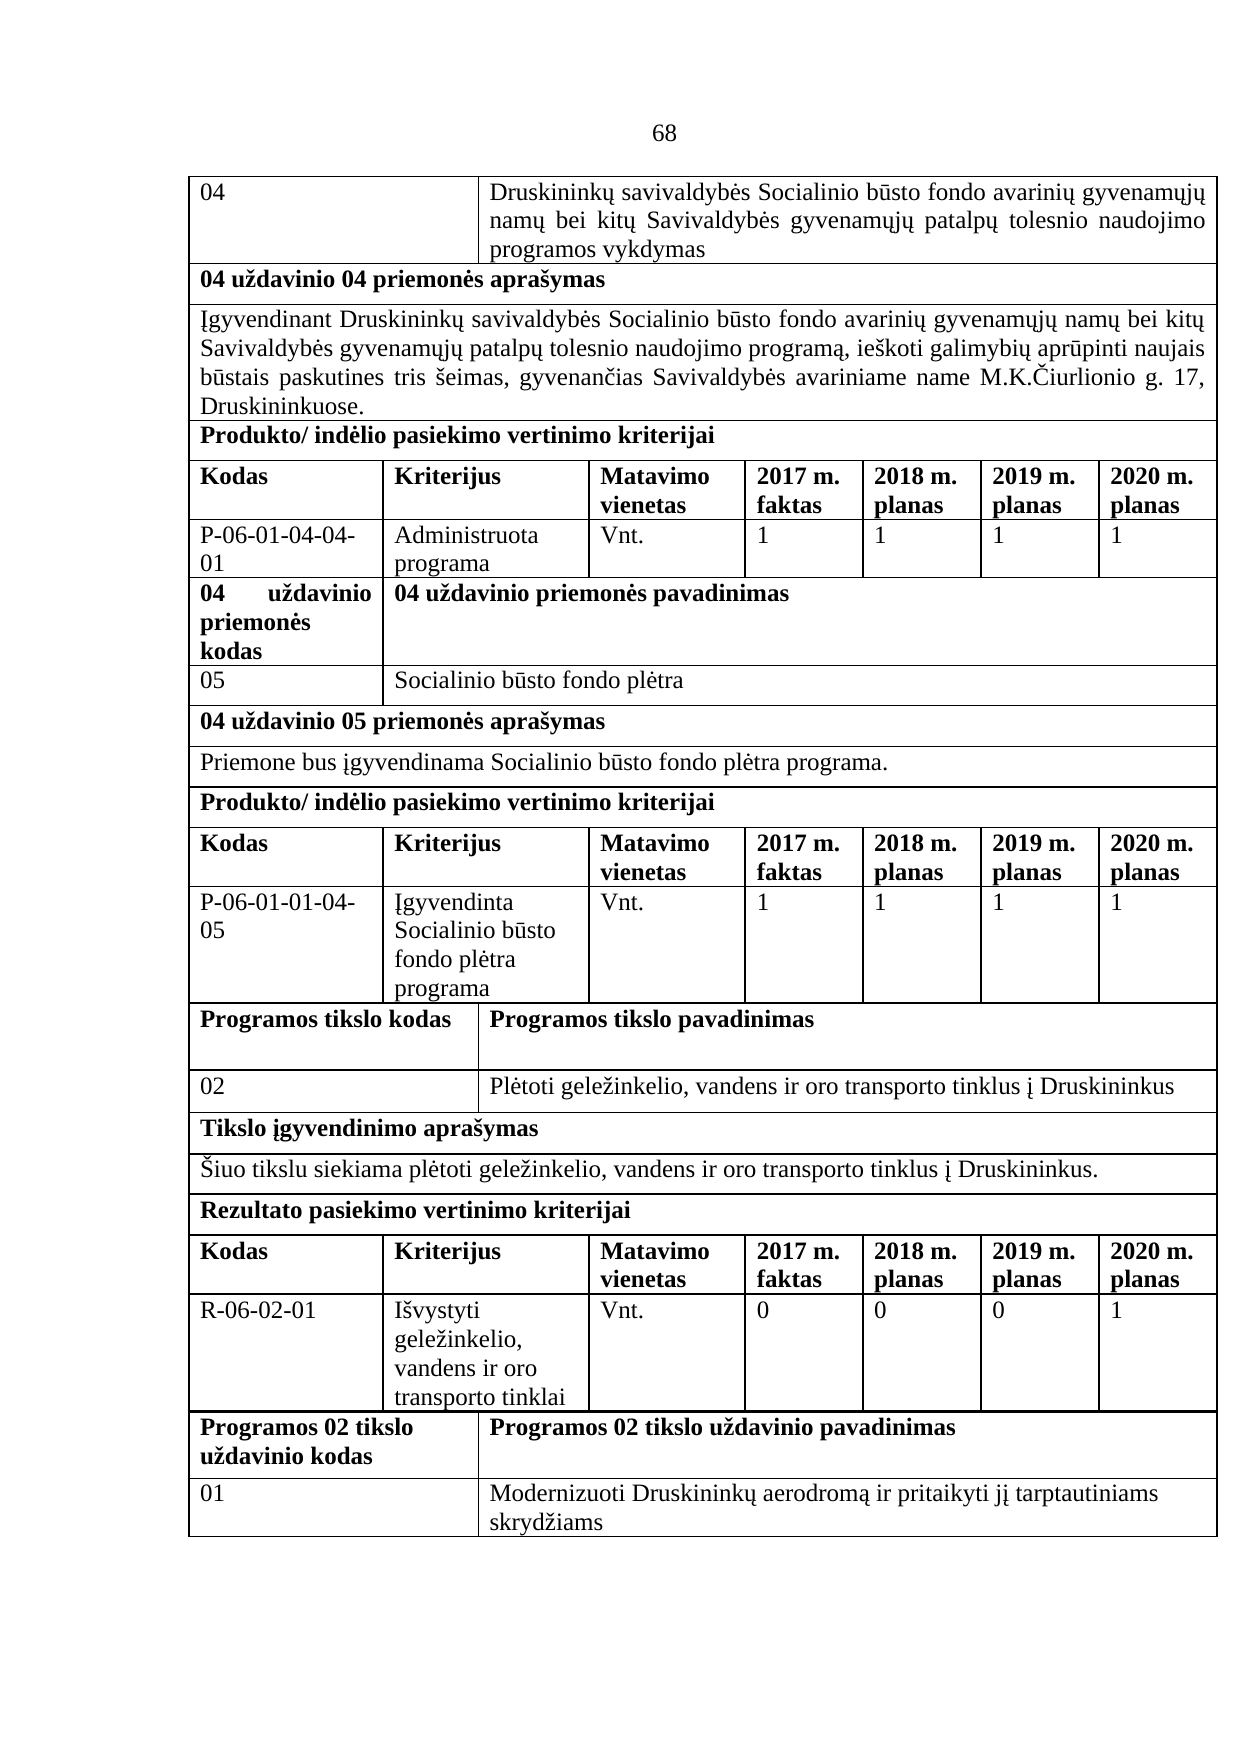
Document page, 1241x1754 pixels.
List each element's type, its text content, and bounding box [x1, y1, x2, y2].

table_cell Plėtoti geležinkelio, vandens ir oro transporto tinklus į Druskininkus [479, 1071, 1216, 1112]
table_cell Kodas [190, 1236, 382, 1293]
table_cell 0 [982, 1295, 1098, 1410]
table_cell Rezultato pasiekimo vertinimo kriterijai [190, 1195, 1216, 1234]
table_cell 1 [1100, 1295, 1216, 1410]
table_cell 02 [190, 1071, 478, 1112]
table_cell Išvystyti geležinkelio, vandens ir oro transporto tinklai [384, 1295, 588, 1410]
table_cell 2020 m. planas [1100, 461, 1216, 519]
table_cell Kriterijus [384, 1236, 588, 1293]
table_cell Įgyvendinta Socialinio būsto fondo plėtra programa [384, 887, 588, 1002]
table_cell P-06-01-04-04-01 [190, 520, 382, 577]
table_cell 04 uždavinio 05 priemonės aprašymas [190, 706, 1216, 746]
table_cell 2018 m. planas [864, 828, 980, 886]
table_cell 2017 m. faktas [746, 461, 862, 519]
table_cell 1 [746, 887, 862, 1002]
table_cell Vnt. [590, 887, 744, 1002]
table_cell 2018 m. planas [864, 461, 980, 519]
table_cell 1 [864, 887, 980, 1002]
table_cell Produkto/ indėlio pasiekimo vertinimo kriterijai [190, 421, 1216, 460]
table_cell Priemone bus įgyvendinama Socialinio būsto fondo plėtra programa. [190, 747, 1216, 786]
table_cell Programos tikslo pavadinimas [479, 1004, 1216, 1069]
table_cell 0 [746, 1295, 862, 1410]
table_cell 2020 m. planas [1100, 1236, 1216, 1293]
table_cell Programos 02 tikslo uždavinio pavadinimas [479, 1413, 1216, 1477]
table_cell Programos 02 tikslo uždavinio kodas [190, 1413, 478, 1477]
table_cell Modernizuoti Druskininkų aerodromą ir pritaikyti jį tarptautiniams skrydžiams [479, 1479, 1216, 1536]
table_cell 1 [982, 887, 1098, 1002]
table_cell 2019 m. planas [982, 461, 1098, 519]
table_cell 04 uždavinio priemonės kodas [190, 578, 382, 664]
table_cell 1 [746, 520, 862, 577]
table_cell Įgyvendinant Druskininkų savivaldybės Socialinio būsto fondo avarinių gyvenamųjų namų bei kitų Savivaldybės gyvenamųjų patalpų tolesnio naudojimo programą, ieškoti galimybių aprūpinti naujais būstais paskutines tris šeimas, gyvenančias Savivaldybės avariniame name M.K.Čiurlionio g. 17, Druskininkuose. [190, 305, 1216, 419]
table_cell 2020 m. planas [1100, 828, 1216, 886]
table_cell Matavimo vienetas [590, 828, 744, 886]
table_cell Kriterijus [384, 461, 588, 519]
table_cell Kodas [190, 461, 382, 519]
table_cell 05 [190, 666, 382, 705]
table_cell Vnt. [590, 1295, 744, 1410]
table_cell 0 [864, 1295, 980, 1410]
table_cell Kriterijus [384, 828, 588, 886]
table_cell Socialinio būsto fondo plėtra [384, 666, 1216, 705]
table_cell R-06-02-01 [190, 1295, 382, 1410]
table_cell Kodas [190, 828, 382, 886]
table_cell Matavimo vienetas [590, 461, 744, 519]
table_cell 1 [864, 520, 980, 577]
table_cell Vnt. [590, 520, 744, 577]
table_cell 2017 m. faktas [746, 828, 862, 886]
table_cell Šiuo tikslu siekiama plėtoti geležinkelio, vandens ir oro transporto tinklus į Druskininkus. [190, 1155, 1216, 1193]
table_cell 2019 m. planas [982, 1236, 1098, 1293]
table_cell 1 [1100, 520, 1216, 577]
table_cell Produkto/ indėlio pasiekimo vertinimo kriterijai [190, 788, 1216, 827]
table_cell Administruota programa [384, 520, 588, 577]
table_cell 1 [982, 520, 1098, 577]
table_cell 2019 m. planas [982, 828, 1098, 886]
table_cell Matavimo vienetas [590, 1236, 744, 1293]
table_cell 1 [1100, 887, 1216, 1002]
table_cell 01 [190, 1479, 478, 1536]
table_cell 04 uždavinio 04 priemonės aprašymas [190, 264, 1216, 303]
table_cell Programos tikslo kodas [190, 1004, 478, 1069]
table_cell 2018 m. planas [864, 1236, 980, 1293]
table_cell Tikslo įgyvendinimo aprašymas [190, 1113, 1216, 1152]
table_cell P-06-01-01-04-05 [190, 887, 382, 1002]
table_cell 2017 m. faktas [746, 1236, 862, 1293]
table_cell 04 [190, 177, 478, 263]
table_cell 04 uždavinio priemonės pavadinimas [384, 578, 1216, 664]
table_cell Druskininkų savivaldybės Socialinio būsto fondo avarinių gyvenamųjų namų bei kitų Savivaldybės gyvenamųjų patalpų tolesnio naudojimo programos vykdymas [479, 177, 1216, 263]
